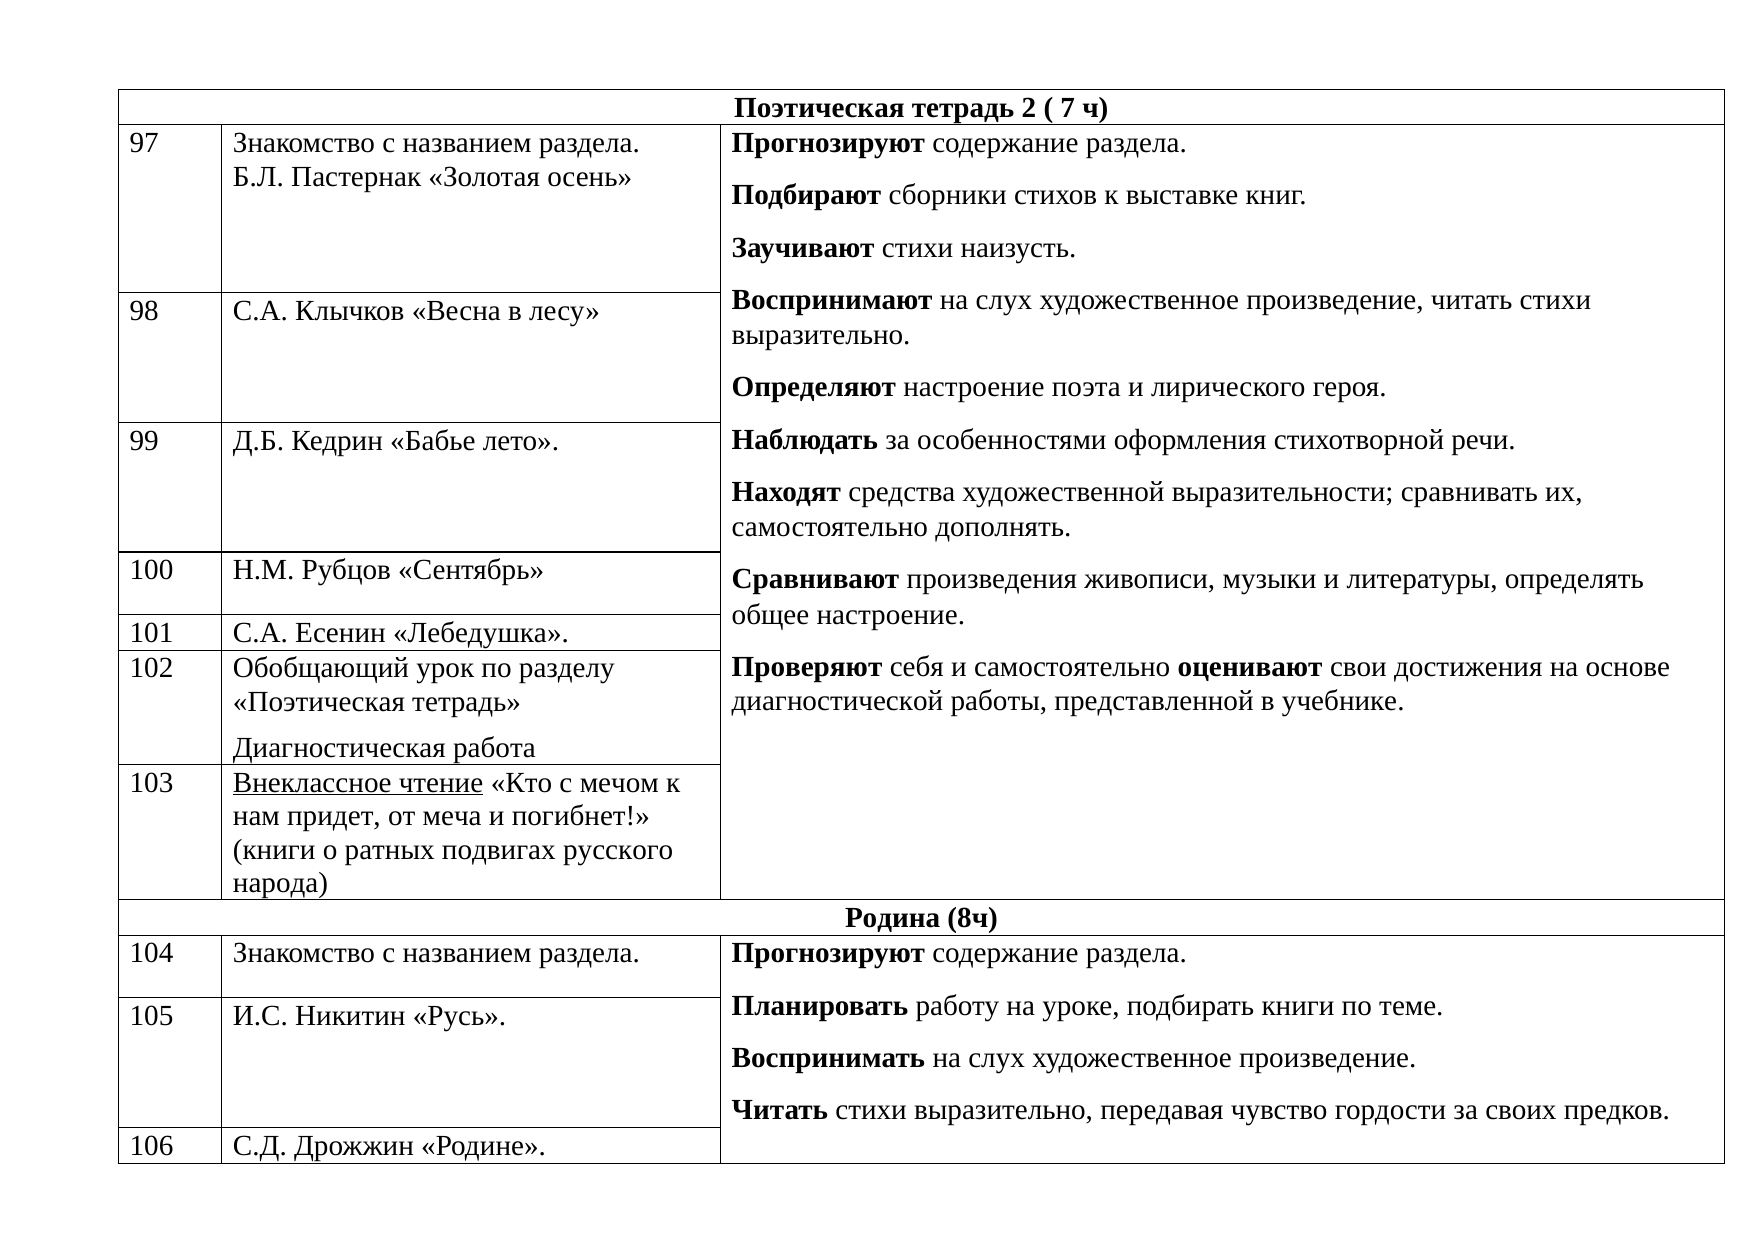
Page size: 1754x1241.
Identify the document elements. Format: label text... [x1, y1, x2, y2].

table_cell И.С. Никитин «Русь». [222, 998, 720, 1127]
table_cell 97 [119, 125, 221, 292]
table_cell 105 [119, 998, 221, 1127]
table_cell 98 [119, 293, 221, 422]
table_cell 100 [119, 553, 221, 614]
table_cell Д.Б. Кедрин «Бабье лето». [222, 423, 720, 551]
table_cell 104 [119, 936, 221, 997]
table_cell 101 [119, 615, 221, 649]
table_cell Н.М. Рубцов «Сентябрь» [222, 553, 720, 614]
table_cell Знакомство с названием раздела. [222, 936, 720, 997]
table_cell Внеклассное чтение «Кто с мечом к нам придет, от меча и погибнет!» (книги о ратных подвигах русского народа) [222, 765, 720, 899]
table_cell С.Д. Дрожжин «Родине». [222, 1128, 720, 1162]
table_cell Поэтическая тетрадь 2 ( 7 ч) [119, 90, 1724, 124]
table_cell Родина (8ч) [119, 900, 1724, 934]
table_cell 99 [119, 423, 221, 551]
table_cell 102 [119, 651, 221, 764]
table_cell С.А. Есенин «Лебедушка». [222, 615, 720, 649]
table_cell 106 [119, 1128, 221, 1162]
table_cell Прогнозируют содержание раздела. Подбирают сборники стихов к выставке книг. Заучивают стихи наизусть. Воспринимают на слух художественное произведение, читать стихи выразительно. Определяют настроение поэта и лирического героя. Наблюдать за особенностями оформления стихотворной речи. Находят средства художественной выразительности; сравнивать их, самостоятельно дополнять. Сравнивают произведения живописи, музыки и литературы, определять общее настроение. Проверяют себя и самостоятельно оценивают свои достижения на основе диагностической работы, представленной в учебнике. [721, 125, 1724, 899]
table_cell Знакомство с названием раздела. Б.Л. Пастернак «Золотая осень» [222, 125, 720, 292]
table_cell 103 [119, 765, 221, 899]
table_cell Обобщающий урок по разделу «Поэтическая тетрадь» Диагностическая работа [222, 651, 720, 764]
table_cell С.А. Клычков «Весна в лесу» [222, 293, 720, 422]
table_cell Прогнозируют содержание раздела. Планировать работу на уроке, подбирать книги по теме. Воспринимать на слух художественное произведение. Читать стихи выразительно, передавая чувство гордости за своих предков. [721, 936, 1724, 1162]
